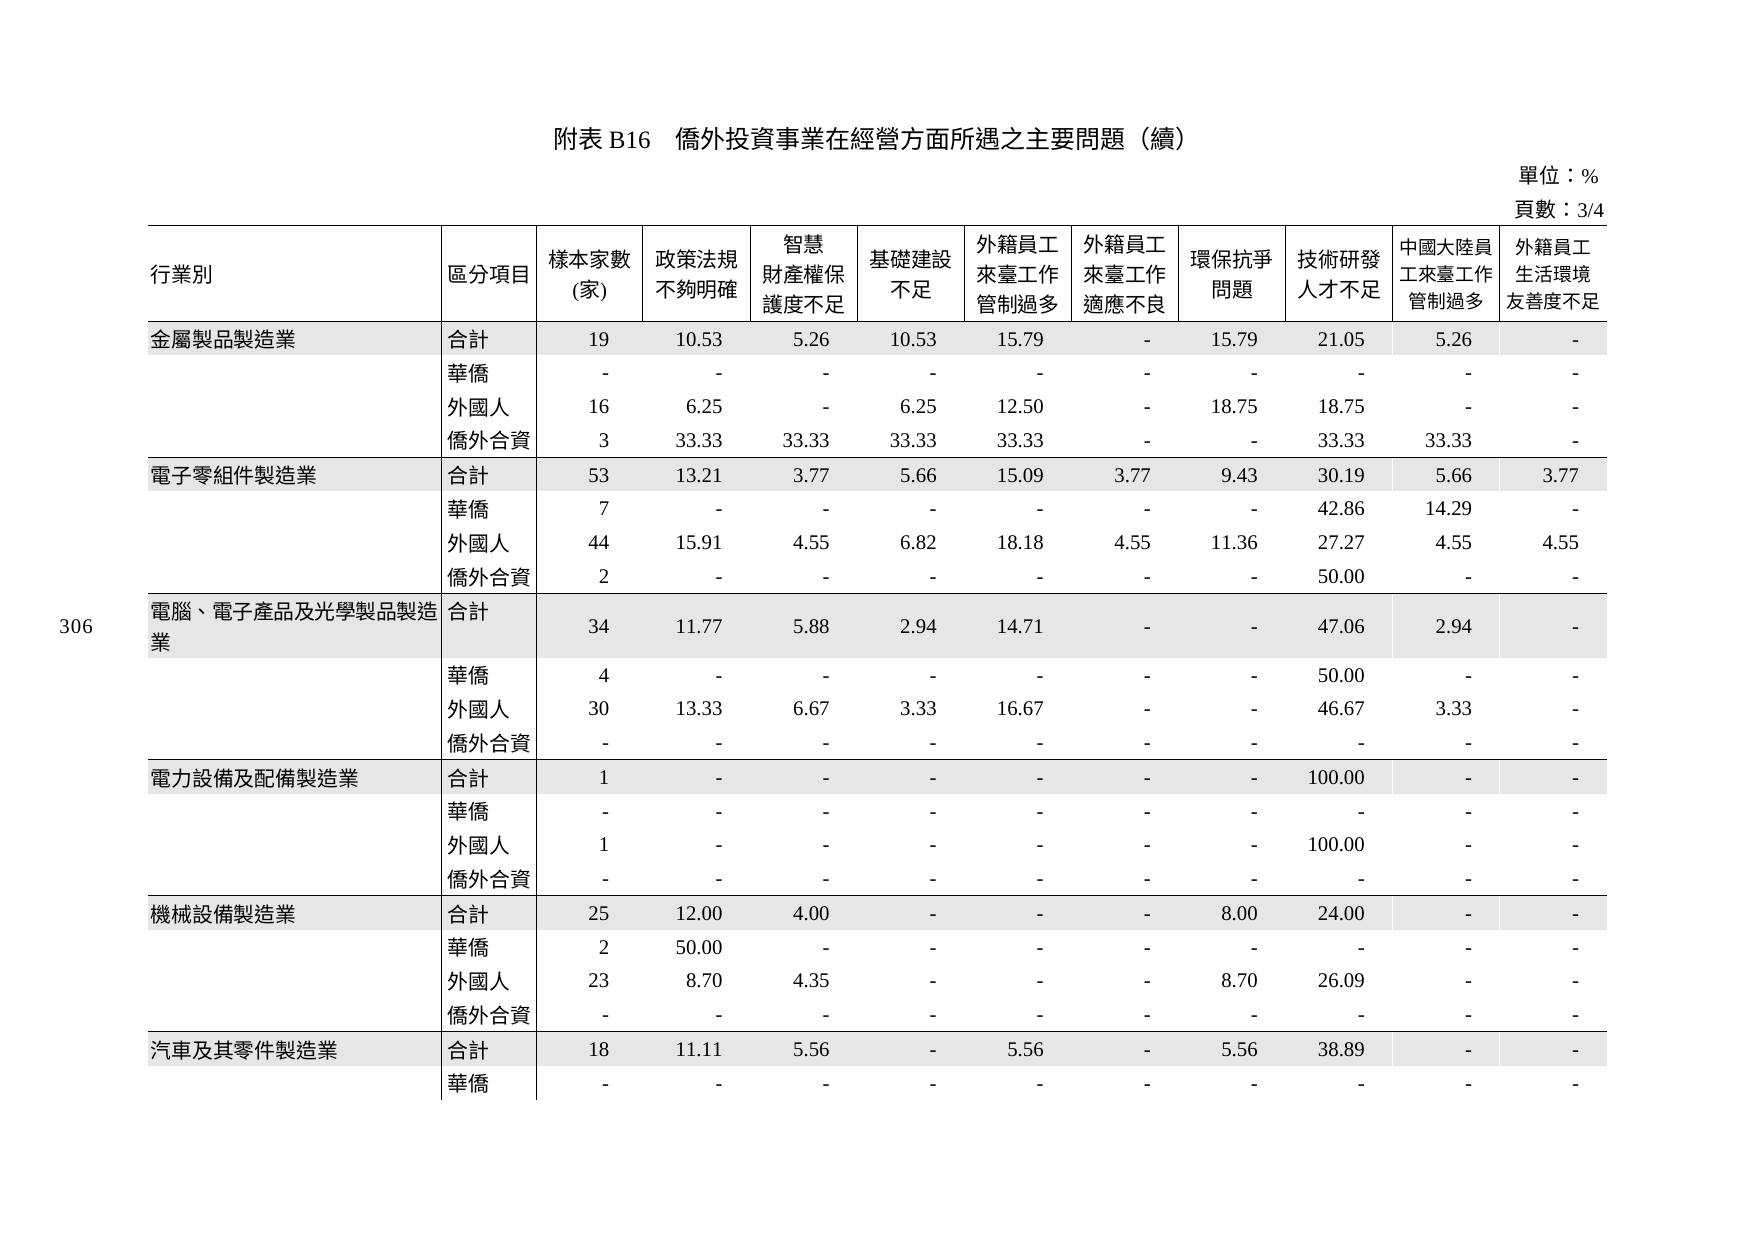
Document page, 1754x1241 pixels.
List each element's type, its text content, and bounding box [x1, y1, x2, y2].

table_cell [148, 389, 441, 423]
table_cell [148, 491, 441, 525]
table_cell 行業別 [148, 226, 441, 321]
table_cell - [1500, 930, 1607, 963]
table_cell 7 [537, 491, 643, 525]
table_cell 外國人 [442, 691, 536, 725]
table_cell 33.33 [643, 423, 750, 457]
table_cell - [750, 491, 857, 525]
table_cell - [1500, 964, 1607, 997]
table_cell - [1393, 861, 1499, 895]
table_cell 頁數：3/4 [148, 192, 1607, 225]
table_cell 僑外合資 [442, 559, 536, 593]
table_cell 3.33 [857, 691, 964, 725]
table_cell - [537, 1066, 643, 1099]
table_cell - [857, 491, 964, 525]
table_cell 10.53 [857, 322, 964, 355]
table_cell 僑外合資 [442, 861, 536, 895]
table_cell - [1071, 997, 1178, 1031]
table_cell 15.91 [643, 525, 750, 559]
table_cell 30.19 [1285, 458, 1392, 491]
table_cell 30 [537, 691, 643, 725]
table_cell - [750, 658, 857, 691]
table_cell 外國人 [442, 525, 536, 559]
table_cell 汽車及其零件製造業 [148, 1032, 441, 1066]
table_cell - [1178, 423, 1285, 457]
table_cell 33.33 [750, 423, 857, 457]
table_cell 環保抗爭 問題 [1179, 226, 1285, 321]
table_cell - [1071, 389, 1178, 423]
table_cell 基礎建設 不足 [858, 226, 964, 321]
table_cell - [857, 930, 964, 963]
table_cell 21.05 [1285, 322, 1392, 355]
table_cell 47.06 [1285, 594, 1392, 658]
table_cell - [1071, 355, 1178, 389]
table_cell - [537, 997, 643, 1031]
table_cell - [1393, 658, 1499, 691]
table_cell 樣本家數(家) [537, 226, 642, 321]
table_cell [148, 997, 441, 1031]
table_cell - [537, 861, 643, 895]
table_cell 18.75 [1178, 389, 1285, 423]
table_cell - [1500, 861, 1607, 895]
table_cell 15.79 [964, 322, 1071, 355]
table_cell - [1500, 828, 1607, 861]
table_cell [148, 559, 441, 593]
table_cell - [964, 930, 1071, 963]
table_cell - [1178, 1066, 1285, 1099]
table_cell - [857, 559, 964, 593]
table_cell 6.25 [643, 389, 750, 423]
table_cell - [750, 355, 857, 389]
table_cell 38.89 [1285, 1032, 1392, 1066]
table_cell - [1393, 389, 1499, 423]
table_cell - [1071, 559, 1178, 593]
table_cell - [1285, 997, 1392, 1031]
table_cell [148, 423, 441, 457]
table_cell 14.29 [1393, 491, 1499, 525]
table_cell - [1393, 1066, 1499, 1099]
table_cell 8.00 [1178, 896, 1285, 930]
table_cell - [1500, 997, 1607, 1031]
table_cell - [964, 964, 1071, 997]
table_cell - [1500, 658, 1607, 691]
table_cell 4.00 [750, 896, 857, 930]
table_cell - [643, 725, 750, 759]
table_cell 合計 [442, 1032, 536, 1066]
table_cell 合計 [442, 458, 536, 491]
table_cell 10.53 [643, 322, 750, 355]
table_cell 華僑 [442, 930, 536, 963]
table_cell - [1178, 725, 1285, 759]
table_cell - [1178, 760, 1285, 794]
table_cell - [964, 997, 1071, 1031]
table_cell [148, 725, 441, 759]
table_cell 外國人 [442, 389, 536, 423]
table_cell - [857, 828, 964, 861]
table_cell 中國大陸員工來臺工作管制過多 [1393, 226, 1499, 321]
table_cell - [1285, 355, 1392, 389]
table_cell 19 [537, 322, 643, 355]
table_cell - [1178, 355, 1285, 389]
table_cell - [964, 794, 1071, 827]
table_cell - [1071, 423, 1178, 457]
table_cell 16.67 [964, 691, 1071, 725]
table_cell - [1393, 760, 1499, 794]
table_cell 5.66 [857, 458, 964, 491]
table_cell 單位：% [148, 158, 1607, 192]
table_cell - [750, 930, 857, 963]
table_cell 5.56 [1178, 1032, 1285, 1066]
table_cell 2 [537, 559, 643, 593]
table_cell 33.33 [1393, 423, 1499, 457]
table_cell - [1178, 594, 1285, 658]
table_cell 政策法規不夠明確 [643, 226, 750, 321]
table_cell 9.43 [1178, 458, 1285, 491]
table_cell - [1071, 964, 1178, 997]
table_cell [148, 355, 441, 389]
table_cell - [964, 658, 1071, 691]
table_cell - [643, 997, 750, 1031]
table_cell 4.55 [1393, 525, 1499, 559]
table_cell - [750, 1066, 857, 1099]
table_cell - [1071, 725, 1178, 759]
table_cell 合計 [442, 594, 536, 658]
table_cell 100.00 [1285, 760, 1392, 794]
table_cell 5.26 [1393, 322, 1499, 355]
table_cell - [1500, 559, 1607, 593]
table_cell 2 [537, 930, 643, 963]
table_cell - [750, 760, 857, 794]
table_cell [148, 930, 441, 963]
table_cell 5.66 [1393, 458, 1499, 491]
table_cell 1 [537, 828, 643, 861]
table_cell - [1500, 389, 1607, 423]
table_cell 6.25 [857, 389, 964, 423]
table_cell 合計 [442, 322, 536, 355]
table_cell - [1285, 1066, 1392, 1099]
table_cell - [1285, 861, 1392, 895]
table_cell 16 [537, 389, 643, 423]
table_cell - [1393, 559, 1499, 593]
table_cell 3.77 [1500, 458, 1607, 491]
table_cell - [964, 896, 1071, 930]
table_cell 6.82 [857, 525, 964, 559]
table_cell - [750, 861, 857, 895]
table_cell - [1393, 930, 1499, 963]
table_cell 15.79 [1178, 322, 1285, 355]
table_cell 50.00 [1285, 559, 1392, 593]
table_cell 外籍員工來臺工作管制過多 [965, 226, 1071, 321]
table_cell - [1285, 794, 1392, 827]
table_cell - [643, 828, 750, 861]
table_cell 13.21 [643, 458, 750, 491]
table_cell 12.50 [964, 389, 1071, 423]
table_cell - [750, 997, 857, 1031]
table_cell 合計 [442, 760, 536, 794]
table_cell 46.67 [1285, 691, 1392, 725]
table_cell - [1393, 828, 1499, 861]
table_cell - [857, 760, 964, 794]
table_cell 華僑 [442, 1066, 536, 1099]
table_cell 僑外合資 [442, 423, 536, 457]
table_cell 區分項目 [442, 226, 536, 321]
table_cell - [1071, 1032, 1178, 1066]
table_cell - [857, 1066, 964, 1099]
table_cell [148, 861, 441, 895]
table_cell - [857, 964, 964, 997]
table_cell 外籍員工來臺工作適應不良 [1072, 226, 1178, 321]
table_cell 11.36 [1178, 525, 1285, 559]
table_cell - [964, 760, 1071, 794]
table_cell - [1500, 1032, 1607, 1066]
table_cell [148, 658, 441, 691]
table_cell - [1500, 594, 1607, 658]
table_cell - [857, 896, 964, 930]
table_cell - [857, 658, 964, 691]
table_cell - [964, 491, 1071, 525]
table_cell - [537, 725, 643, 759]
table_cell 華僑 [442, 658, 536, 691]
table_cell - [1071, 861, 1178, 895]
table_cell 18 [537, 1032, 643, 1066]
table_cell - [1500, 896, 1607, 930]
table_cell 4.35 [750, 964, 857, 997]
table_cell 44 [537, 525, 643, 559]
table_cell - [857, 355, 964, 389]
table_cell 1 [537, 760, 643, 794]
table_cell 6.67 [750, 691, 857, 725]
table_cell 50.00 [643, 930, 750, 963]
table_cell 電子零組件製造業 [148, 458, 441, 491]
table_cell - [750, 559, 857, 593]
table_cell 23 [537, 964, 643, 997]
table_cell - [1500, 491, 1607, 525]
table_cell 華僑 [442, 355, 536, 389]
table_cell [148, 525, 441, 559]
table_cell 3.77 [1071, 458, 1178, 491]
table_cell 5.88 [750, 594, 857, 658]
table_header 附表B16 僑外投資事業在經營方面所遇之主要問題（續） [148, 118, 1607, 158]
table_cell - [1178, 794, 1285, 827]
table_cell 華僑 [442, 491, 536, 525]
table_cell 33.33 [857, 423, 964, 457]
table_cell 技術研發人才不足 [1286, 226, 1392, 321]
table_cell - [1285, 930, 1392, 963]
table_cell - [1178, 691, 1285, 725]
table_cell - [1071, 794, 1178, 827]
table_cell - [1071, 828, 1178, 861]
table_cell 合計 [442, 896, 536, 930]
table_cell 11.77 [643, 594, 750, 658]
table_cell - [1178, 828, 1285, 861]
table_cell 僑外合資 [442, 997, 536, 1031]
table_cell 華僑 [442, 794, 536, 827]
table_cell - [857, 794, 964, 827]
table_cell - [964, 1066, 1071, 1099]
table_cell [148, 794, 441, 827]
table_cell - [1071, 1066, 1178, 1099]
table_cell - [750, 794, 857, 827]
table_cell 機械設備製造業 [148, 896, 441, 930]
table_cell - [1393, 725, 1499, 759]
table_cell 26.09 [1285, 964, 1392, 997]
table_cell - [1500, 322, 1607, 355]
table_cell 3 [537, 423, 643, 457]
table_cell - [1178, 658, 1285, 691]
table_cell 34 [537, 594, 643, 658]
table_cell - [1500, 423, 1607, 457]
table_cell - [1071, 930, 1178, 963]
table_cell - [643, 491, 750, 525]
table_cell 5.56 [750, 1032, 857, 1066]
table_cell - [964, 861, 1071, 895]
table_cell - [1500, 725, 1607, 759]
table_cell 5.56 [964, 1032, 1071, 1066]
table_cell [148, 828, 441, 861]
table_cell 14.71 [964, 594, 1071, 658]
table_cell - [1071, 594, 1178, 658]
table_cell 僑外合資 [442, 725, 536, 759]
table_cell - [643, 355, 750, 389]
table_cell 2.94 [857, 594, 964, 658]
table_cell - [1393, 1032, 1499, 1066]
table_cell - [1500, 794, 1607, 827]
table_cell - [1071, 658, 1178, 691]
table_cell - [857, 1032, 964, 1066]
table_cell - [1178, 491, 1285, 525]
table_cell - [537, 794, 643, 827]
table_cell - [964, 355, 1071, 389]
table_cell 24.00 [1285, 896, 1392, 930]
table_cell - [1071, 691, 1178, 725]
table_cell - [1178, 559, 1285, 593]
table_cell 12.00 [643, 896, 750, 930]
table_cell 5.26 [750, 322, 857, 355]
table_cell 18.75 [1285, 389, 1392, 423]
table_cell 3.77 [750, 458, 857, 491]
table_cell - [1178, 930, 1285, 963]
table_cell - [643, 794, 750, 827]
table_cell [148, 964, 441, 997]
table_cell - [1500, 1066, 1607, 1099]
table_cell - [857, 861, 964, 895]
table_cell - [1393, 896, 1499, 930]
table_cell - [1071, 896, 1178, 930]
table_cell - [1500, 691, 1607, 725]
table_cell 42.86 [1285, 491, 1392, 525]
table_cell - [643, 1066, 750, 1099]
table_cell 外籍員工 生活環境 友善度不足 [1500, 226, 1607, 321]
table_cell [148, 1066, 441, 1099]
table_cell - [1500, 760, 1607, 794]
table_cell [148, 691, 441, 725]
table_cell - [1285, 725, 1392, 759]
table_cell 電力設備及配備製造業 [148, 760, 441, 794]
table_cell 50.00 [1285, 658, 1392, 691]
table_cell - [643, 559, 750, 593]
table_cell - [857, 997, 964, 1031]
table_cell 電腦、電子產品及光學製品製造業 [148, 594, 441, 658]
table_cell - [964, 725, 1071, 759]
table_cell - [643, 760, 750, 794]
table_cell - [1500, 355, 1607, 389]
table_cell 金屬製品製造業 [148, 322, 441, 355]
table_cell 4 [537, 658, 643, 691]
table_cell 外國人 [442, 964, 536, 997]
table_cell 100.00 [1285, 828, 1392, 861]
table_cell - [750, 389, 857, 423]
table_cell 外國人 [442, 828, 536, 861]
table_cell 2.94 [1393, 594, 1499, 658]
table_cell - [964, 828, 1071, 861]
table_cell 8.70 [643, 964, 750, 997]
table_cell - [1178, 861, 1285, 895]
table_cell - [1393, 997, 1499, 1031]
table_cell 27.27 [1285, 525, 1392, 559]
table_cell - [1178, 997, 1285, 1031]
table_cell 33.33 [1285, 423, 1392, 457]
table_cell - [1071, 491, 1178, 525]
table_cell - [857, 725, 964, 759]
table_cell 15.09 [964, 458, 1071, 491]
table_cell - [1393, 794, 1499, 827]
table_cell 33.33 [964, 423, 1071, 457]
table_cell - [1071, 322, 1178, 355]
table_cell 8.70 [1178, 964, 1285, 997]
table_cell 4.55 [1500, 525, 1607, 559]
table_cell 11.11 [643, 1032, 750, 1066]
table_cell 18.18 [964, 525, 1071, 559]
table_cell - [750, 725, 857, 759]
table_cell 4.55 [750, 525, 857, 559]
table_cell - [1071, 760, 1178, 794]
table_cell 53 [537, 458, 643, 491]
table_cell - [1393, 964, 1499, 997]
table_cell 智慧 財產權保護度不足 [751, 226, 857, 321]
table_cell - [964, 559, 1071, 593]
table_cell 25 [537, 896, 643, 930]
table_cell - [1393, 355, 1499, 389]
table_cell 3.33 [1393, 691, 1499, 725]
table_cell - [537, 355, 643, 389]
table_cell - [643, 861, 750, 895]
table_cell 4.55 [1071, 525, 1178, 559]
table_cell - [750, 828, 857, 861]
table_cell - [643, 658, 750, 691]
table_cell 13.33 [643, 691, 750, 725]
